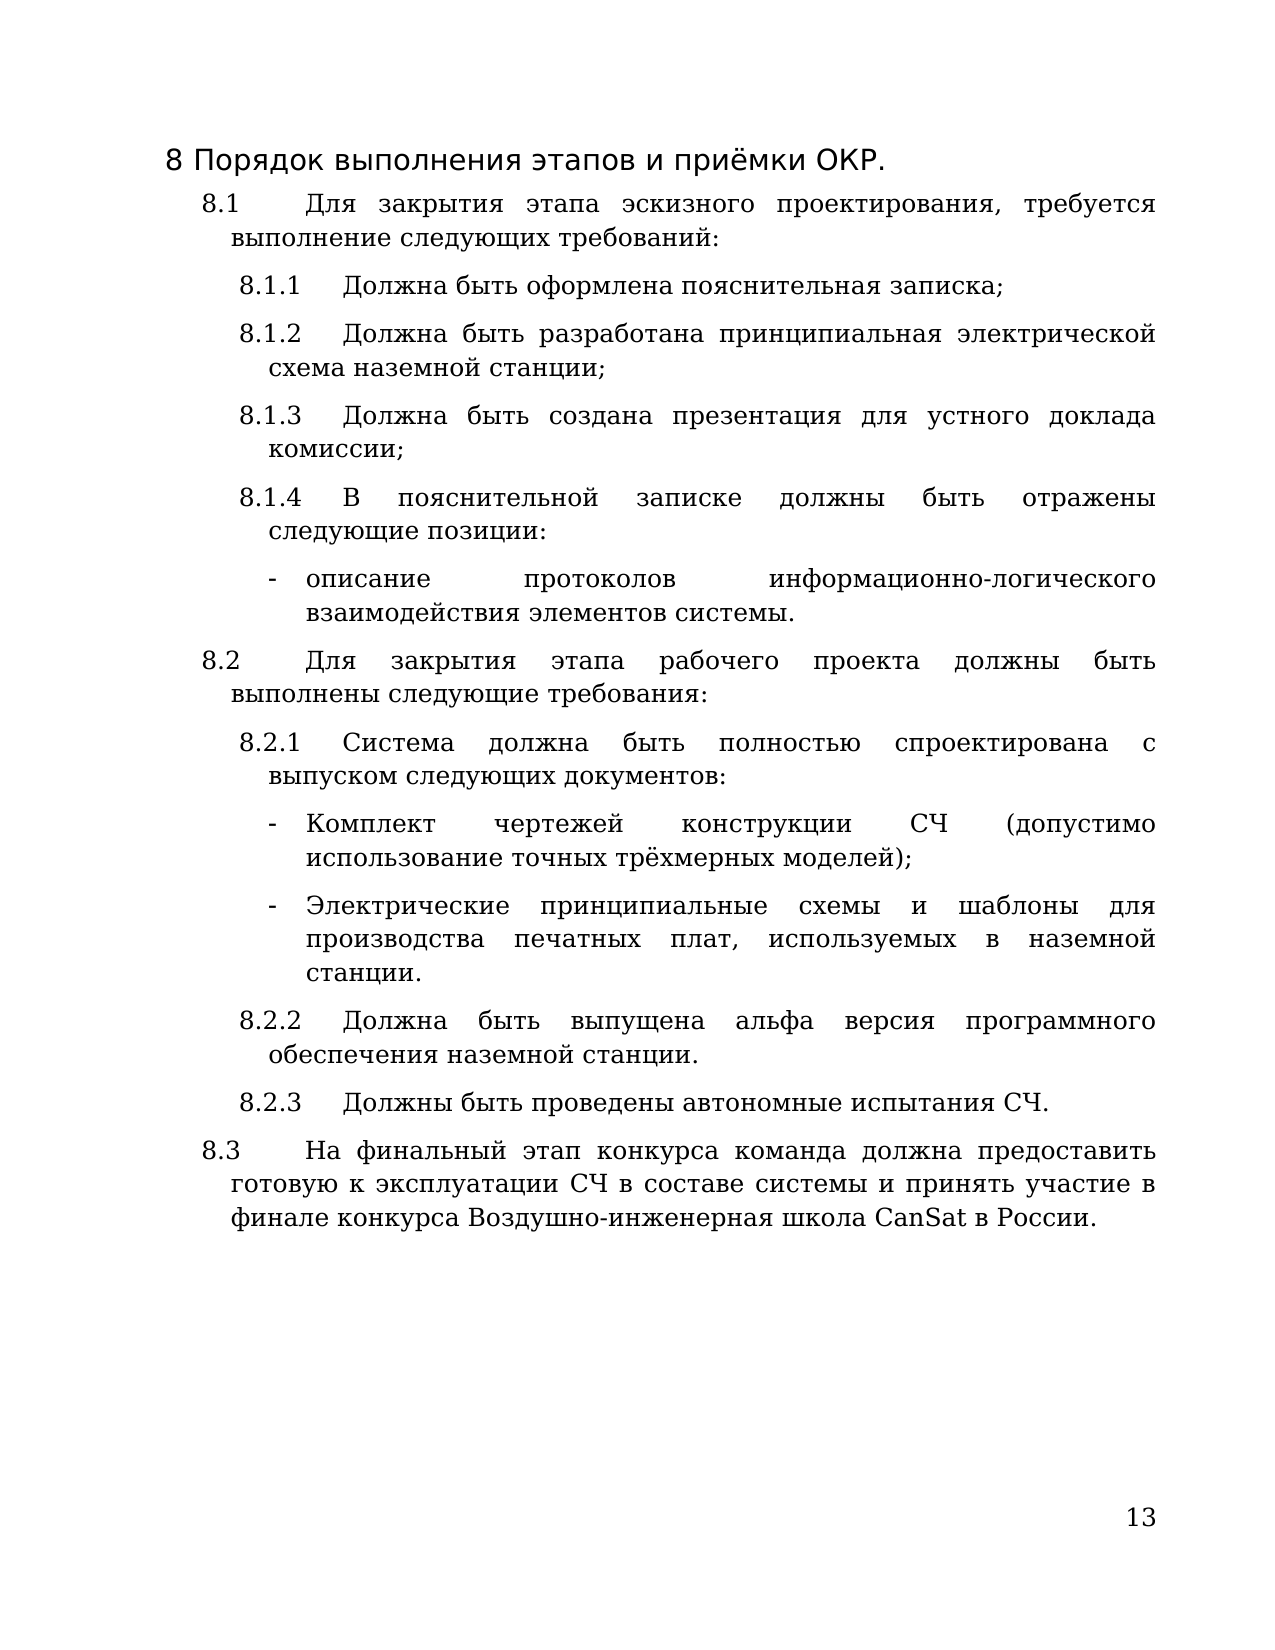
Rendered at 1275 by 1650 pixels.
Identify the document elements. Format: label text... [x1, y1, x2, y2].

list описание протоколов информационно-логического взаимодействия элементов системы. [268, 564, 1157, 627]
list Для закрытия этапа эскизного проектирования, требуется выполнение следующих требований: [193, 189, 1157, 252]
list Электрические принципиальные схемы и шаблоны для производства печатных плат, используемых в наземной станции. [268, 891, 1157, 987]
subtitle Порядок выполнения этапов и приёмки ОКР. [156, 143, 1157, 177]
list Должна быть выпущена альфа версия программного обеспечения наземной станции. [231, 1006, 1157, 1069]
list Система должна быть полностью спроектирована с выпуском следующих документов: [231, 728, 1157, 790]
list Должна быть создана презентация для устного доклада комиссии; [231, 401, 1157, 464]
list Должна быть оформлена пояснительная записка; [231, 271, 1157, 300]
list Для закрытия этапа рабочего проекта должны быть выполнены следующие требования: [193, 646, 1157, 709]
list Комплект чертежей конструкции СЧ (допустимо использование точных трёхмерных моделей); [268, 809, 1157, 872]
list Должны быть проведены автономные испытания СЧ. [231, 1088, 1157, 1117]
list В пояснительной записке должны быть отражены следующие позиции: [231, 483, 1157, 545]
list На финальный этап конкурса команда должна предоставить готовую к эксплуатации СЧ в составе системы и принять участие в финале конкурса Воздушно-инженерная школа CanSat в России. [193, 1136, 1157, 1232]
list Должна быть разработана принципиальная электрической схема наземной станции; [231, 319, 1157, 382]
